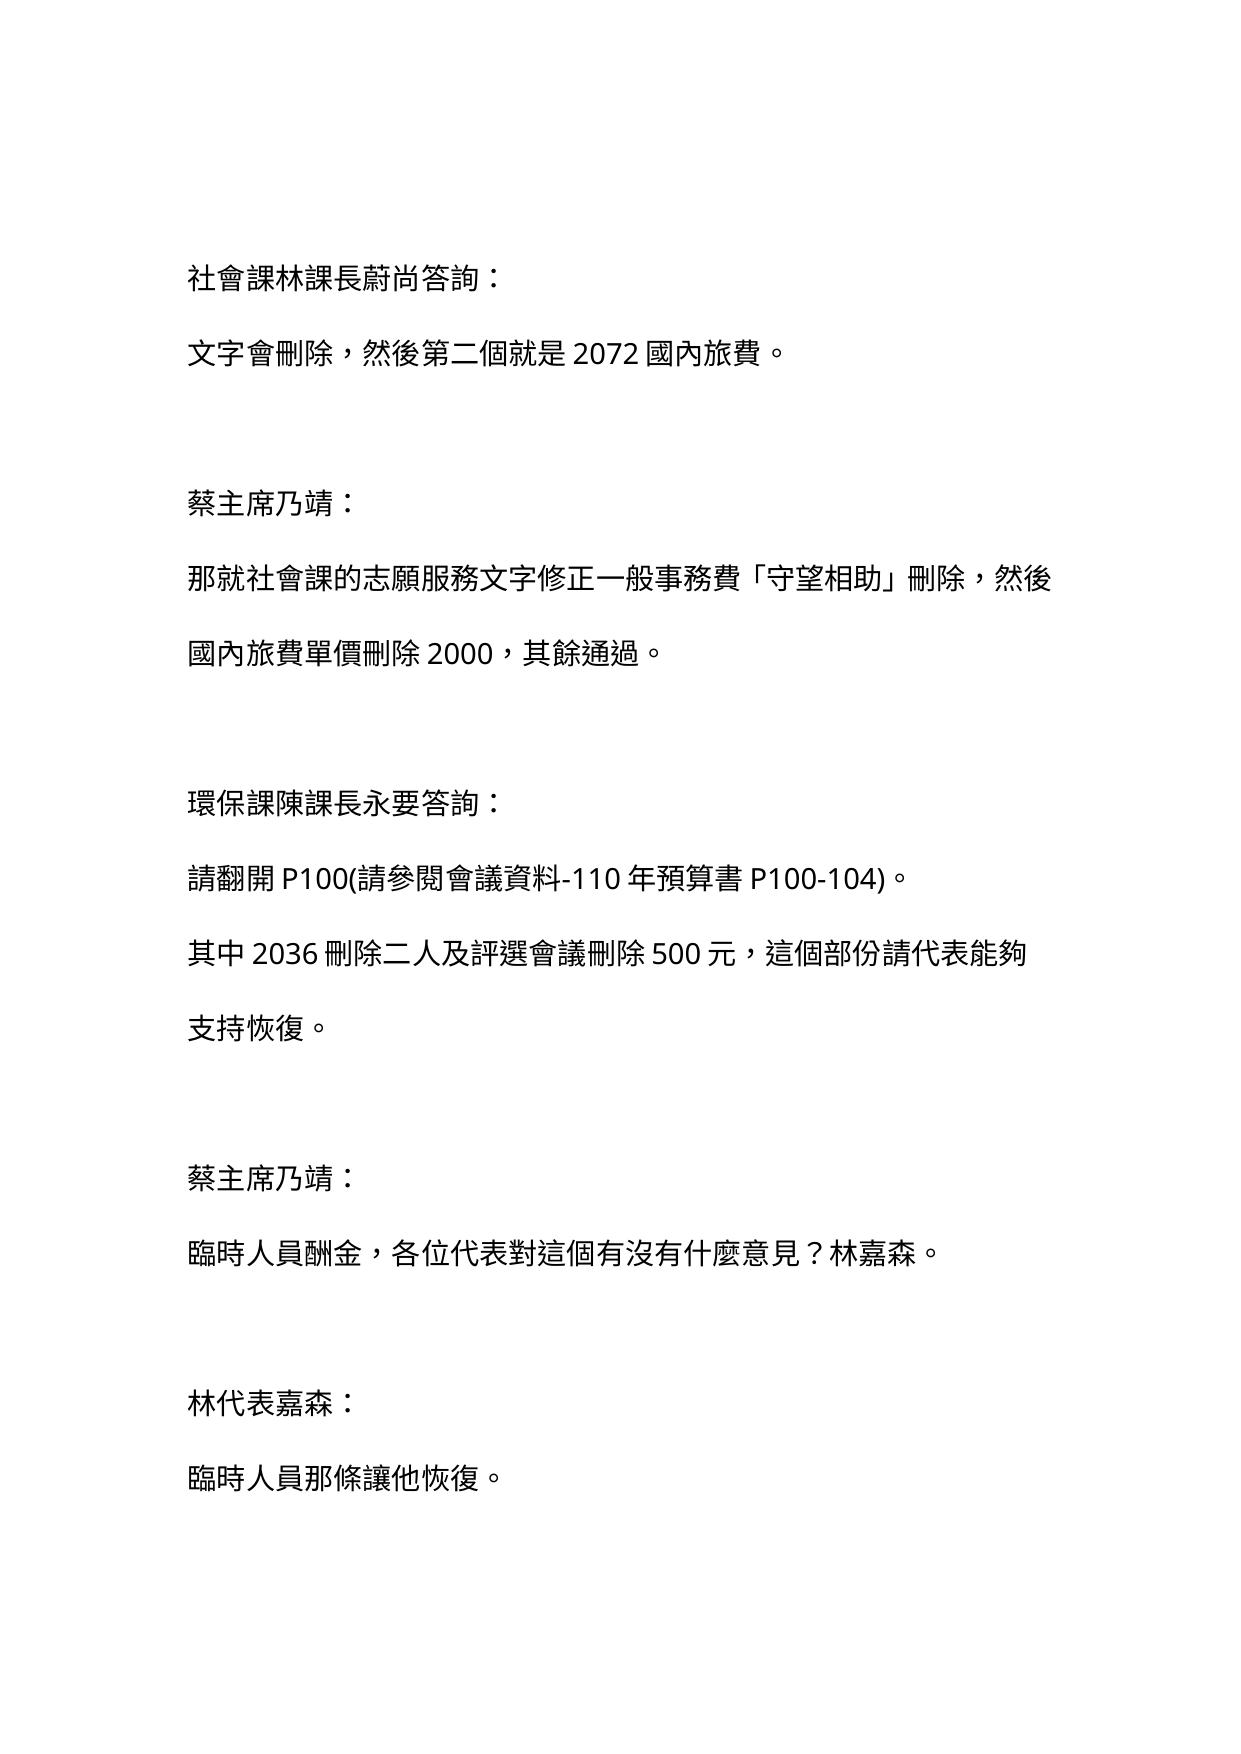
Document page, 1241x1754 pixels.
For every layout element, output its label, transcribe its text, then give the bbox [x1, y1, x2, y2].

text 社會課林課長蔚尚答詢： [187, 239, 1053, 314]
text 那就社會課的志願服務文字修正一般事務費「守望相助」刪除，然後國內旅費單價刪除2000，其餘通過。 [187, 539, 1053, 689]
text 蔡主席乃靖： [187, 464, 1053, 539]
text 請翻開P100(請參閱會議資料-110年預算書P100-104)。 [187, 839, 1053, 914]
text 文字會刪除，然後第二個就是2072國內旅費。 [187, 314, 1053, 389]
text 臨時人員酬金，各位代表對這個有沒有什麼意見？林嘉森。 [187, 1214, 1053, 1289]
text 臨時人員那條讓他恢復。 [187, 1439, 1053, 1514]
text 蔡主席乃靖： [187, 1139, 1053, 1214]
text 環保課陳課長永要答詢： [187, 764, 1053, 839]
text 林代表嘉森： [187, 1364, 1053, 1439]
text 其中2036刪除二人及評選會議刪除500元，這個部份請代表能夠支持恢復。 [187, 914, 1053, 1064]
